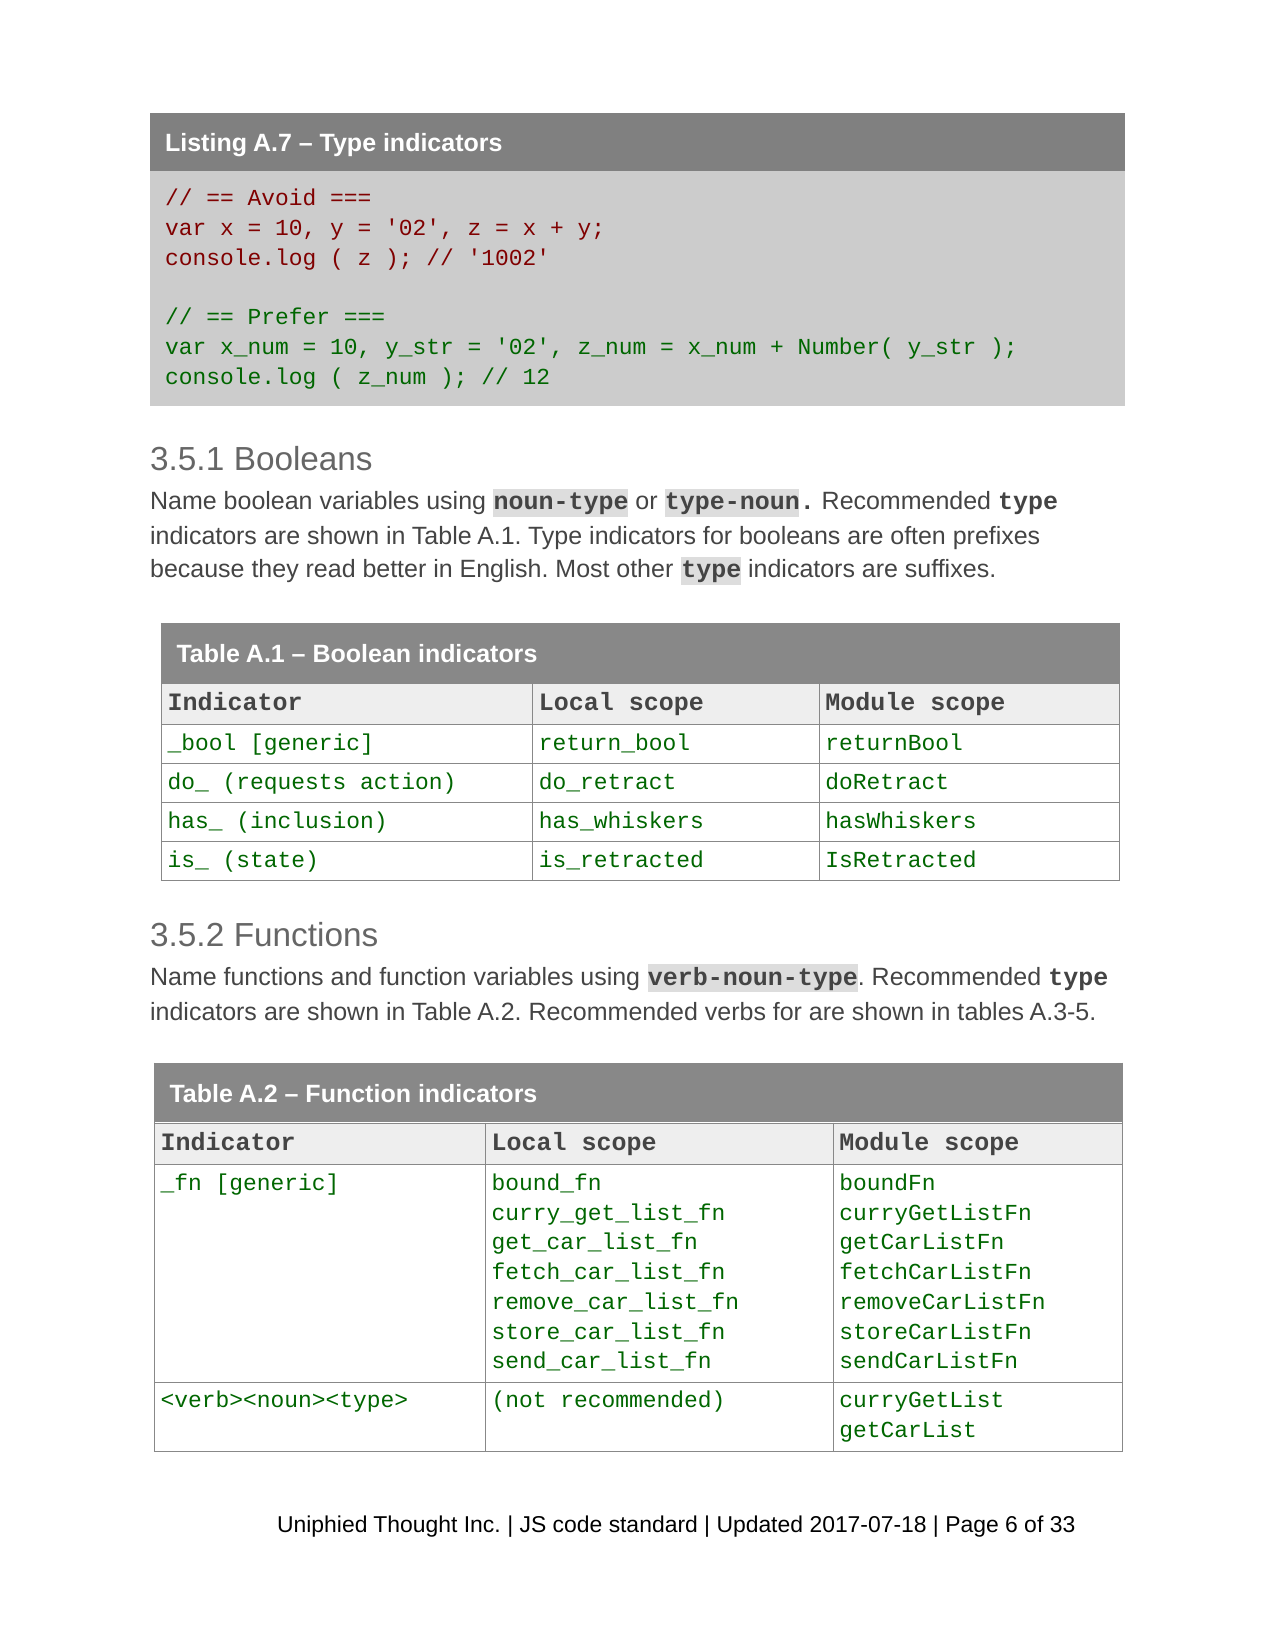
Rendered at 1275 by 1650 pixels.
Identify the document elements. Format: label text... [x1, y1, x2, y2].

table_header Listing A.7 – Type indicators [150, 113, 1125, 171]
table_header Table A.2 – Function indicators [155, 1064, 1122, 1122]
table_cell bound_fn curry_get_list_fn get_car_list_fn fetch_car_list_fn remove_car_list_fn store_car_list_fn send_car_list_fn [486, 1165, 833, 1382]
table_header Table A.1 – Boolean indicators [162, 624, 1119, 683]
table_cell _fn [generic] [155, 1165, 485, 1382]
table_cell Local scope [486, 1124, 833, 1164]
subtitle Booleans [150, 439, 1125, 478]
table_cell returnBool [820, 725, 1119, 763]
table_cell _bool [generic] [162, 725, 532, 763]
table_cell <verb><noun><type> [155, 1383, 485, 1451]
table_cell has_whiskers [533, 803, 819, 841]
table_cell Local scope [533, 684, 819, 724]
table_cell Indicator [162, 684, 532, 724]
table_cell do_ (requests action) [162, 764, 532, 802]
table_cell return_bool [533, 725, 819, 763]
table_cell is_ (state) [162, 842, 532, 880]
table_cell do_retract [533, 764, 819, 802]
table_cell IsRetracted [820, 842, 1119, 880]
table_cell hasWhiskers [820, 803, 1119, 841]
table_cell // == Avoid === var x = 10, y = '02', z = x + y; console.log ( z ); // '1002' // == Prefer === var x_num = 10, y_str = '02', z_num = x_num + Number( y_str ); console.log ( z_num ); // 12 [150, 171, 1125, 406]
subtitle Functions [150, 915, 1125, 953]
table_cell curryGetList getCarList [834, 1383, 1122, 1451]
table_cell boundFn curryGetListFn getCarListFn fetchCarListFn removeCarListFn storeCarListFn sendCarListFn [834, 1165, 1122, 1382]
table_cell Module scope [834, 1124, 1122, 1164]
table_cell (not recommended) [486, 1383, 833, 1451]
table_cell Indicator [155, 1124, 485, 1164]
table_cell doRetract [820, 764, 1119, 802]
text Name functions and function variables using verb-noun-type. Recommended type indicators are shown in Table A.2. Recommended verbs for are shown in tables A.3-5. [150, 961, 1125, 1025]
text Name boolean variables using noun-type or type-noun. Recommended type indicators are shown in Table A.1. Type indicators for booleans are often prefixes because they read better in English. Most other type indicators are suffixes. [150, 486, 1125, 585]
table_cell is_retracted [533, 842, 819, 880]
table_cell Module scope [820, 684, 1119, 724]
table_cell has_ (inclusion) [162, 803, 532, 841]
